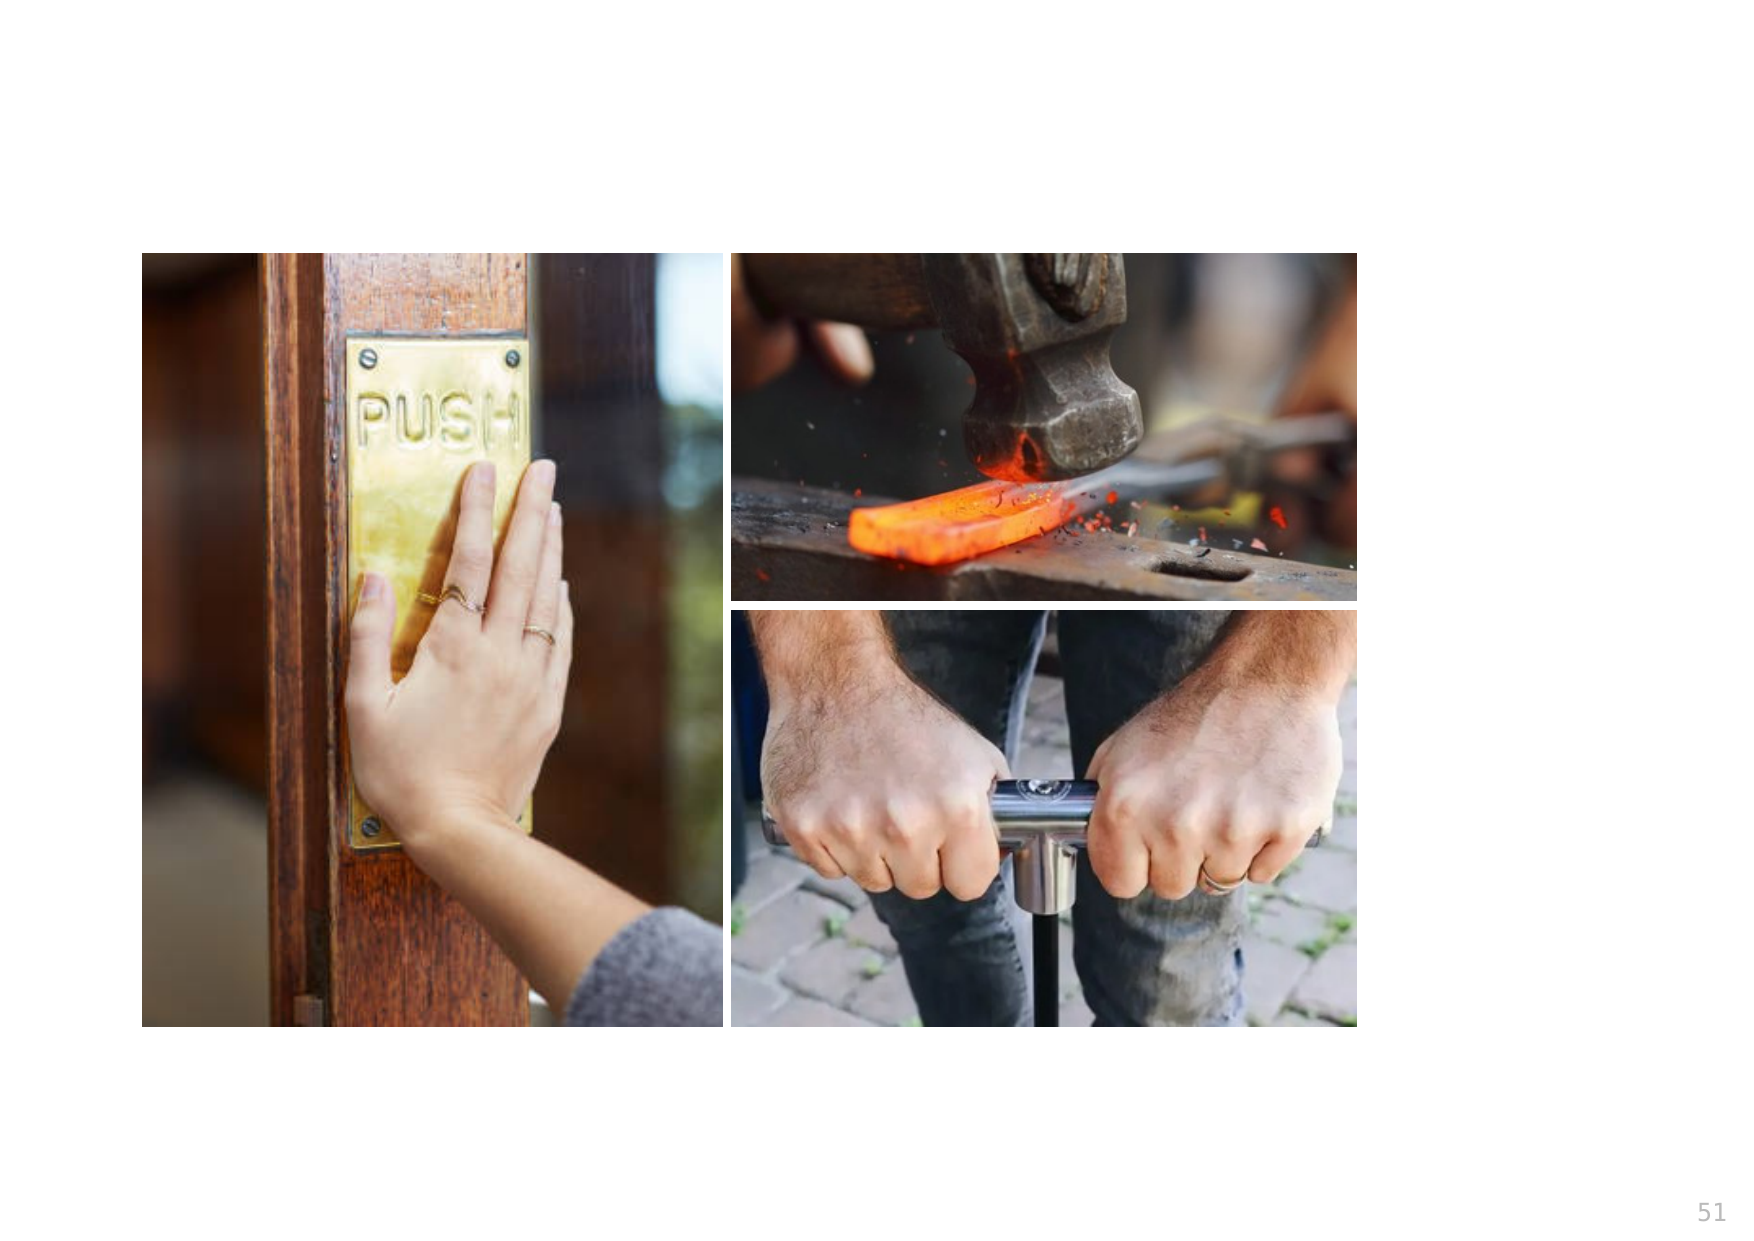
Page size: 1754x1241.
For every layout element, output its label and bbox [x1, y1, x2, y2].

picture [731, 610, 1357, 1027]
picture [731, 253, 1357, 601]
picture [142, 253, 723, 1027]
